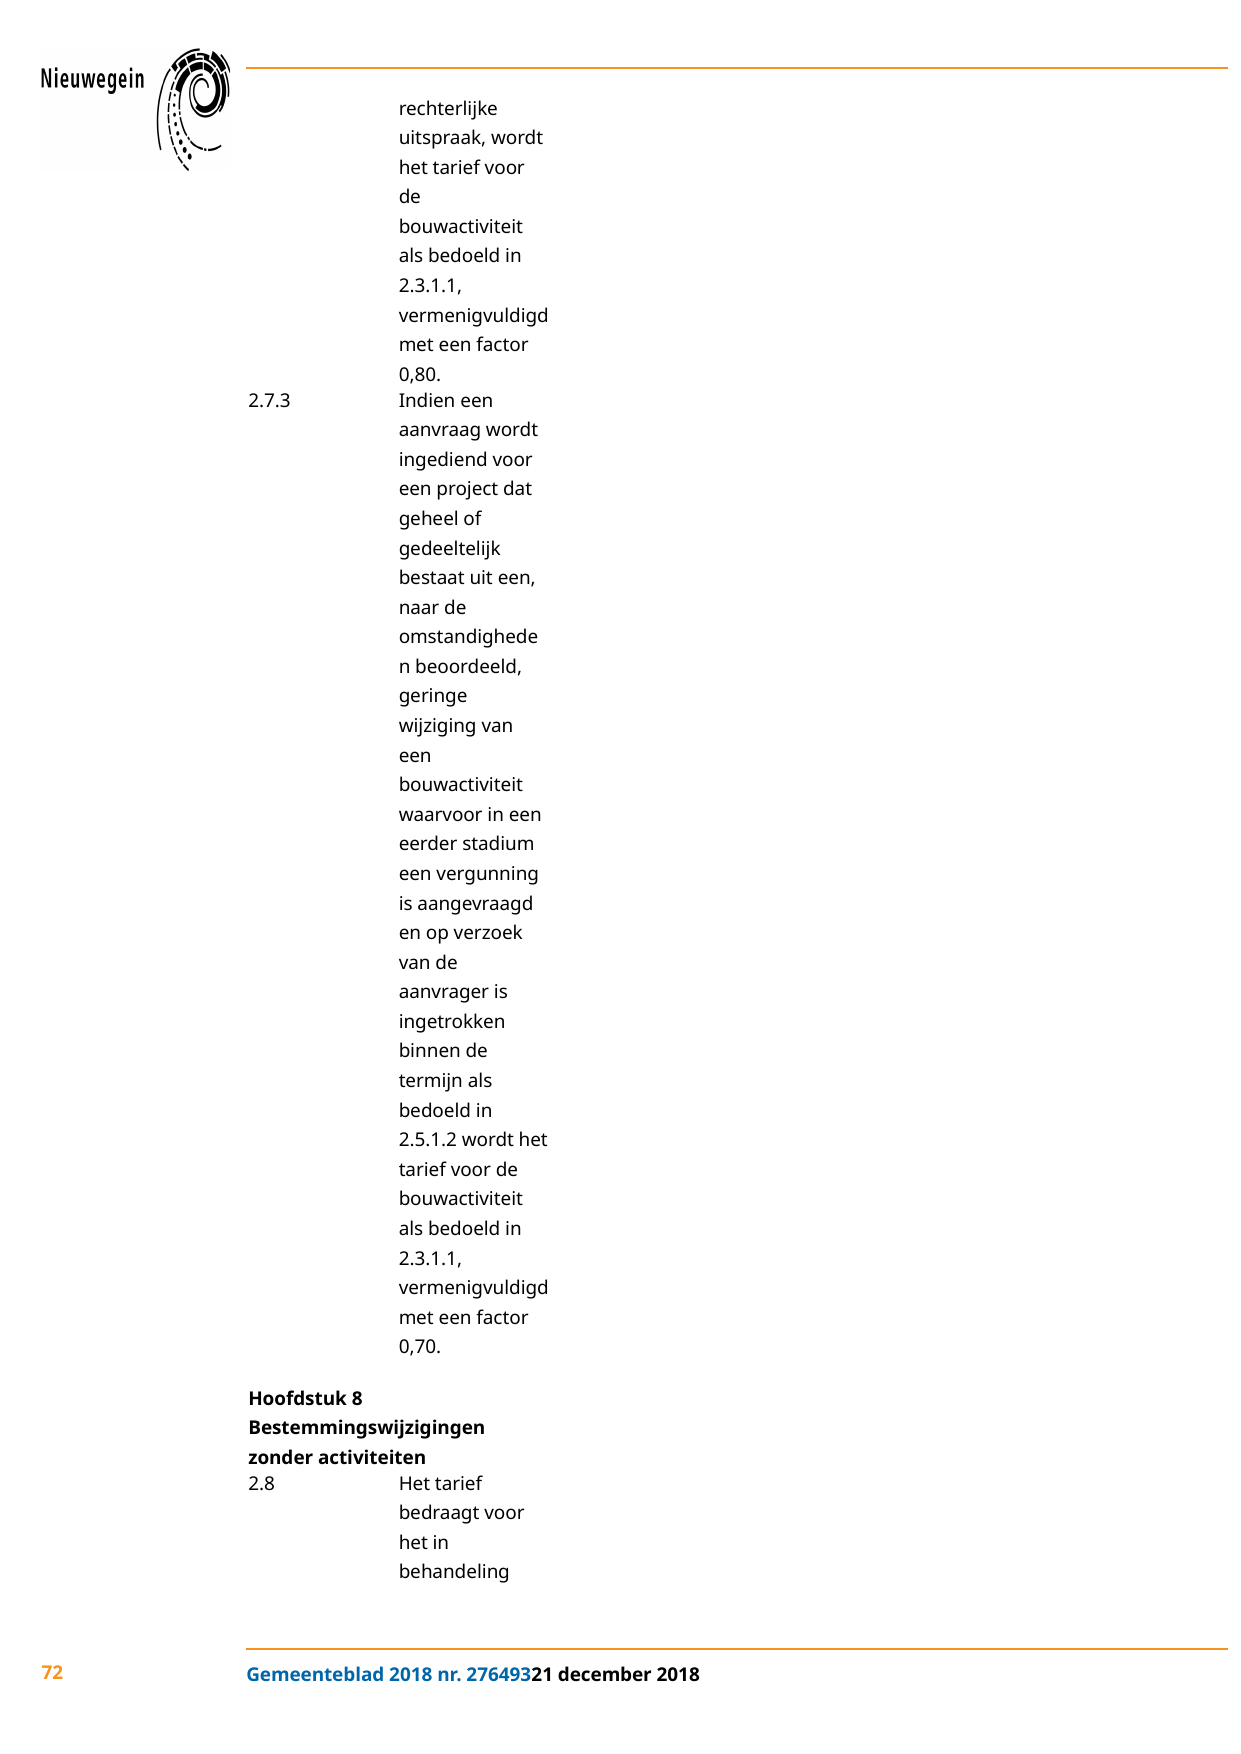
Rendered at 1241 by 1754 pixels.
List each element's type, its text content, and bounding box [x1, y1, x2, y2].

table_cell [549, 1359, 700, 1385]
table_cell [248, 95, 398, 387]
table_cell [549, 1385, 700, 1470]
table_cell Indien een aanvraag wordt ingediend voor een project dat geheel of gedeeltelijk bestaat uit een, naar de omstandigheden beoordeeld, geringe wijziging van een bouwactiviteit waarvoor in een eerder stadium een vergunning is aangevraagd en op verzoek van de aanvrager is ingetrokken binnen de termijn als bedoeld in 2.5.1.2 wordt het tarief voor de bouwactiviteit als bedoeld in 2.3.1.1, vermenigvuldigd met een factor 0,70. [399, 387, 549, 1359]
table_cell [549, 1470, 700, 1584]
table_cell rechterlijke uitspraak, wordt het tarief voor de bouwactiviteit als bedoeld in 2.3.1.1, vermenigvuldigd met een factor 0,80. [399, 95, 549, 387]
picture [41, 47, 231, 172]
table_cell 2.7.3 [248, 387, 398, 1359]
table_cell [248, 1359, 549, 1385]
table_cell [549, 95, 700, 387]
table_cell Het tarief bedraagt voor het in behandeling [399, 1470, 549, 1584]
table_cell [549, 387, 700, 1359]
table_cell 2.8 [248, 1470, 398, 1584]
table_cell Hoofdstuk 8 Bestemmingswijzigingen zonder activiteiten [248, 1385, 549, 1470]
